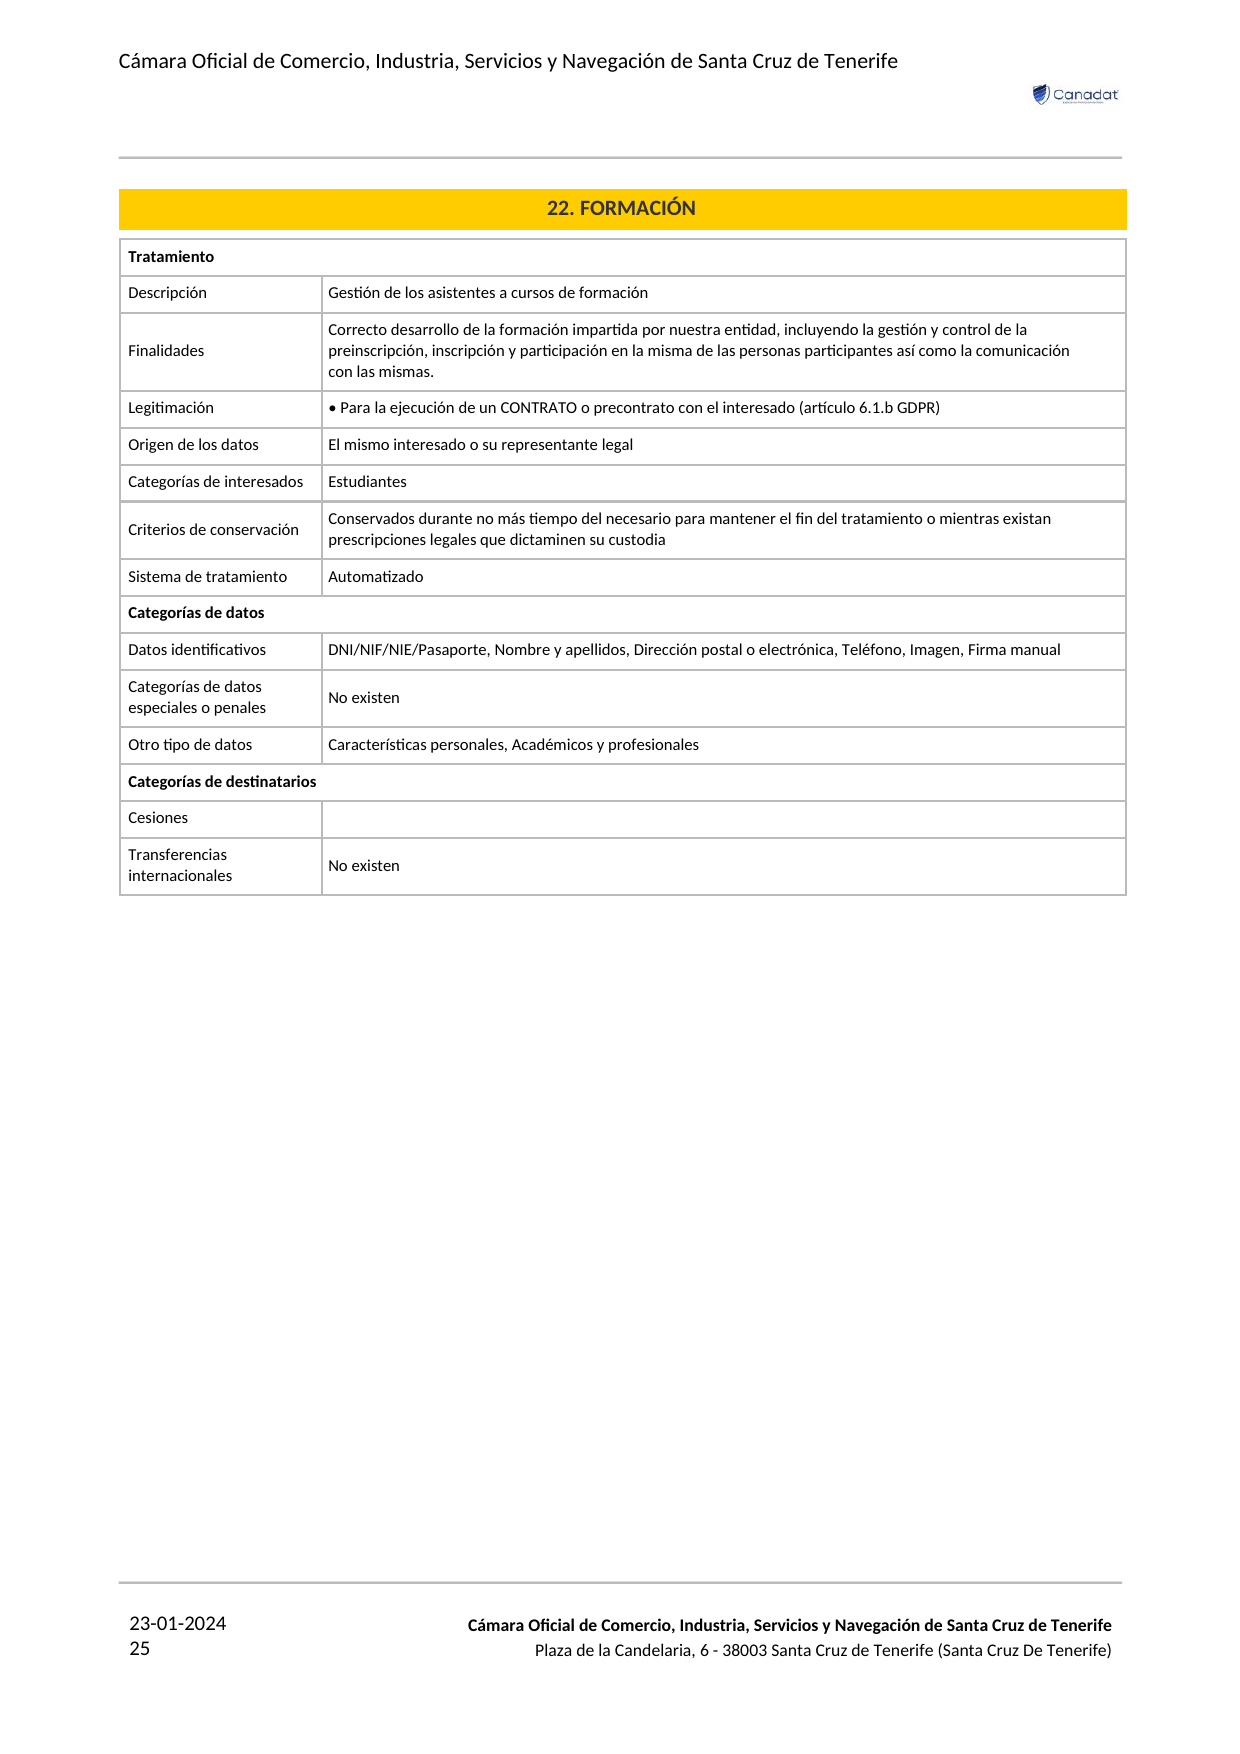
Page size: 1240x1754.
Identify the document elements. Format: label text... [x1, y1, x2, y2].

table_cell [121, 381, 321, 390]
table_cell Cesiones [121, 802, 321, 828]
table_cell 25 [129, 1636, 356, 1661]
table_cell [326, 266, 1125, 275]
table_cell [326, 230, 1126, 238]
table_cell con las mismas. [326, 361, 1125, 381]
table_cell Finalidades [121, 340, 321, 361]
table_cell Conservados durante no más tiempo del necesario para mantener el fin del tratamiento o mientras existan [326, 503, 1125, 529]
table_cell • Para la ejecución de un CONTRATO o precontrato con el interesado (artículo 6.1.b GDPR) [326, 392, 1125, 418]
table_cell Tratamiento [121, 240, 326, 266]
table_cell Legitimación [121, 392, 321, 418]
table_cell [326, 220, 1125, 230]
table_cell [326, 828, 1125, 837]
table_cell El mismo interesado o su representante legal [326, 429, 1125, 455]
table_cell [326, 597, 1125, 623]
table_cell Sistema de tratamiento [121, 560, 321, 586]
table_cell [326, 707, 1125, 717]
table_cell [121, 361, 321, 381]
table_cell Características personales, Académicos y profesionales [326, 728, 1125, 754]
table_cell [326, 586, 1125, 595]
table_cell Descripción [121, 277, 321, 303]
table_cell Plaza de la Candelaria, 6 - 38003 Santa Cruz de Tenerife (Santa Cruz De Tenerife) [356, 1636, 1112, 1661]
table_cell [121, 303, 321, 312]
table_cell [121, 314, 321, 340]
table_cell [326, 303, 1125, 312]
table_cell [121, 791, 326, 800]
table_cell [326, 240, 1125, 266]
table_cell [121, 455, 321, 463]
table_cell [326, 623, 1125, 632]
table_cell [121, 539, 321, 549]
table_cell prescripciones legales que dictaminen su custodia [326, 529, 1125, 549]
table_cell Automatizado [326, 560, 1125, 586]
table_cell preinscripción, inscripción y participación en la misma de las personas participantes así como la comunicación [326, 340, 1125, 361]
table_cell internacionales [121, 865, 321, 886]
table_cell [121, 266, 322, 275]
table_cell Categorías de destinatarios [121, 765, 326, 791]
table_cell especiales o penales [121, 697, 321, 717]
table_cell [326, 875, 1125, 886]
table_cell [121, 718, 321, 726]
table_header [121, 189, 321, 220]
table_cell [326, 754, 1125, 763]
table_cell Otro tipo de datos [121, 728, 321, 754]
table_cell DNI/NIF/NIE/Pasaporte, Nombre y apellidos, Dirección postal o electrónica, Teléfono, Imagen, Firma manual [326, 634, 1125, 660]
table_header 23-01-2024 [129, 1611, 356, 1636]
table_cell [121, 623, 326, 632]
table_cell No existen [326, 671, 1125, 707]
table_cell [326, 492, 1125, 500]
table_cell [121, 660, 321, 668]
table_cell [120, 230, 322, 238]
table_cell Categorías de datos [121, 671, 321, 697]
table_cell [326, 886, 1125, 894]
table_cell [326, 418, 1125, 427]
table_cell [121, 549, 321, 558]
table_header 22. FORMACIÓN [326, 189, 1125, 220]
table_cell [326, 549, 1125, 558]
table_cell [326, 660, 1125, 668]
table_cell [326, 791, 1125, 800]
table_cell [326, 718, 1125, 726]
table_cell Correcto desarrollo de la formación impartida por nuestra entidad, incluyendo la gestión y control de la [326, 314, 1125, 340]
table_cell [326, 765, 1125, 791]
text Cámara Oficial de Comercio, Industria, Servicios y Navegación de Santa Cruz de Tenerife [119, 47, 1028, 74]
table_cell Criterios de conservación [121, 503, 321, 539]
table_cell [121, 586, 321, 595]
table_cell Datos identificativos [121, 634, 321, 660]
table_cell [326, 455, 1125, 463]
table_cell [121, 492, 321, 500]
table_cell Categorías de interesados [121, 466, 321, 492]
table_cell [121, 418, 321, 427]
table_cell [121, 220, 321, 230]
table_cell [326, 381, 1125, 390]
table_cell Gestión de los asistentes a cursos de formación [326, 277, 1125, 303]
table_cell [121, 828, 321, 837]
table_cell [121, 754, 321, 763]
table_cell No existen [326, 839, 1125, 875]
table_cell Categorías de datos [121, 597, 326, 623]
table_cell Estudiantes [326, 466, 1125, 492]
table_cell Transferencias [121, 839, 321, 865]
table_cell [121, 886, 321, 894]
table_cell Origen de los datos [121, 429, 321, 455]
table_cell [326, 802, 1125, 828]
table_header Cámara Oficial de Comercio, Industria, Servicios y Navegación de Santa Cruz de Tenerife [356, 1611, 1112, 1636]
